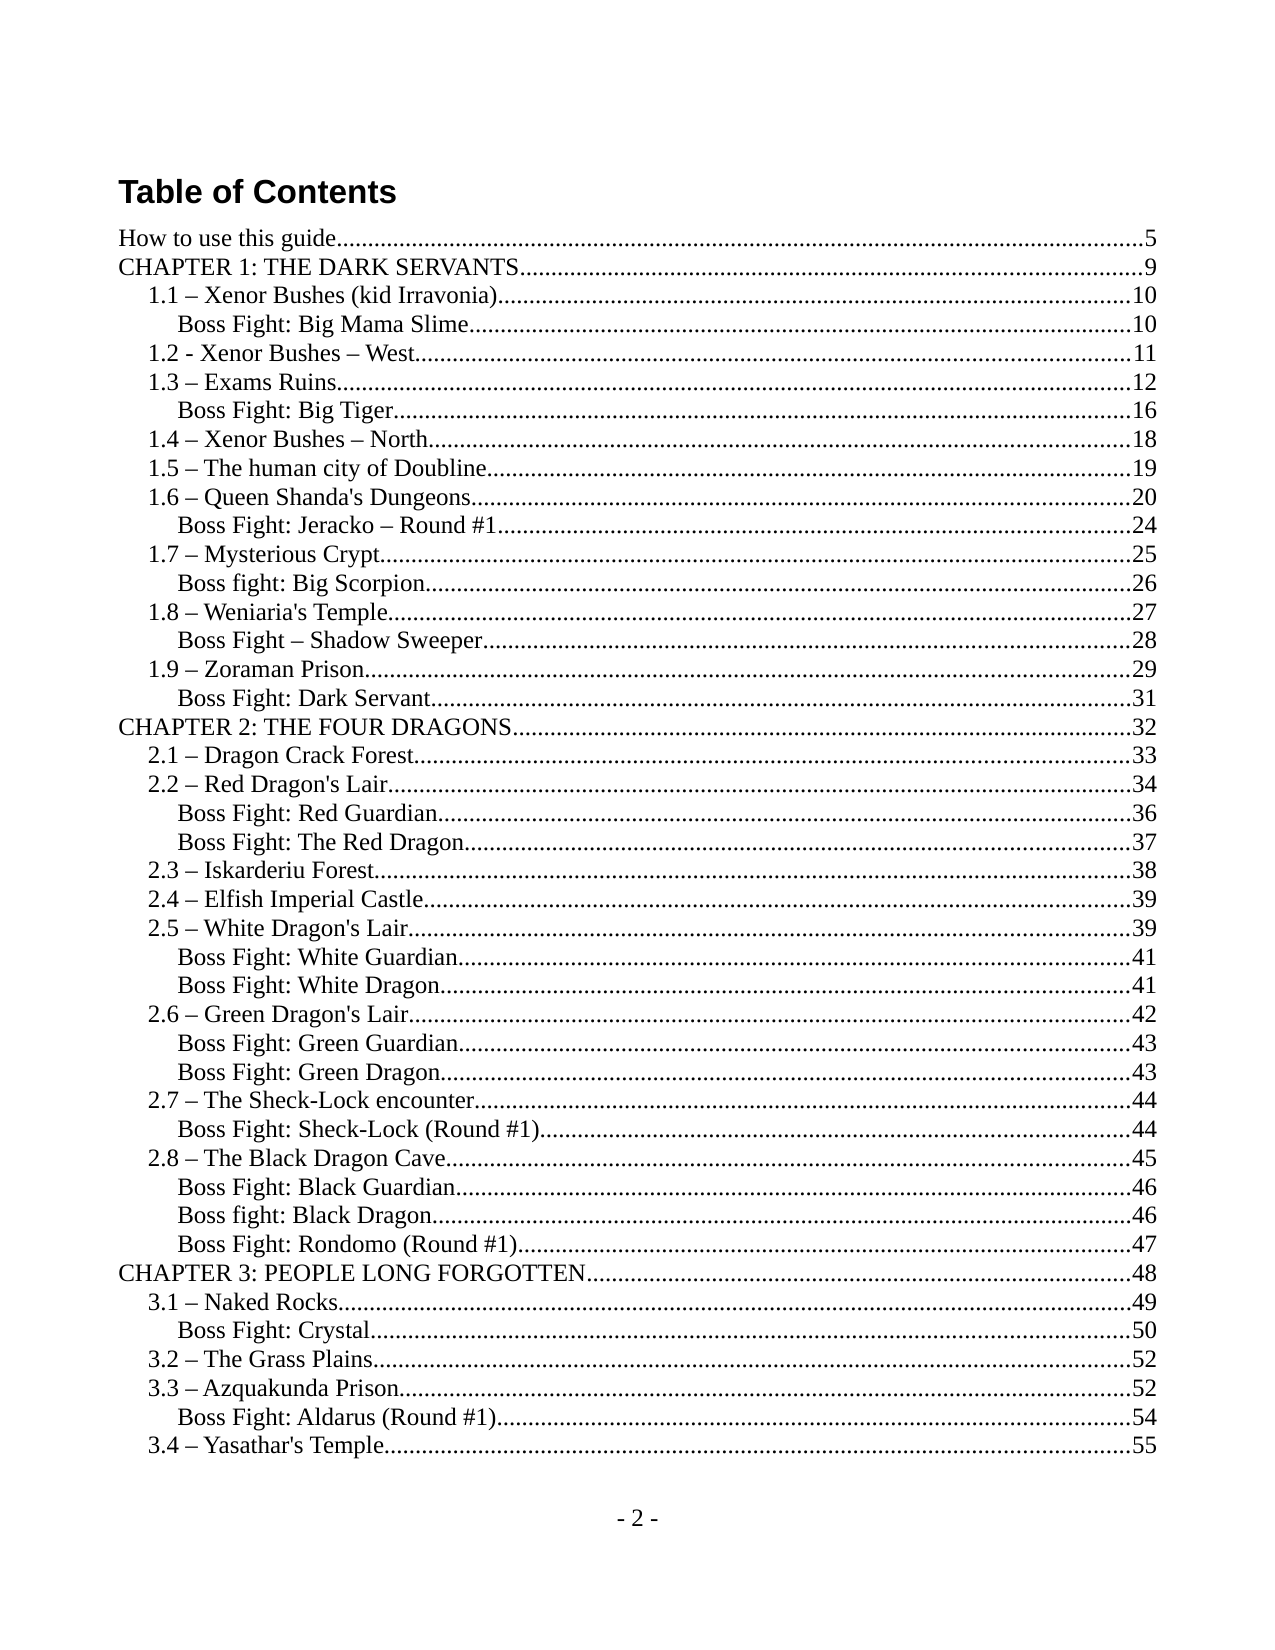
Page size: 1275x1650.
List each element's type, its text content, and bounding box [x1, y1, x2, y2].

text Boss Fight: Big Tiger 16 [177, 395, 1157, 424]
text 1.4 – Xenor Bushes – North 18 [148, 424, 1157, 453]
text 2.5 – White Dragon's Lair 39 [148, 913, 1157, 942]
text CHAPTER 2: THE FOUR DRAGONS 32 [118, 712, 1157, 740]
text 2.4 – Elfish Imperial Castle 39 [148, 884, 1157, 913]
text 1.7 – Mysterious Crypt 25 [148, 539, 1157, 568]
text 1.3 – Exams Ruins 12 [148, 367, 1157, 395]
text Boss Fight: Aldarus (Round #1) 54 [177, 1402, 1157, 1430]
text 3.3 – Azquakunda Prison 52 [148, 1373, 1157, 1402]
text 3.1 – Naked Rocks 49 [148, 1287, 1157, 1315]
text Boss Fight: Dark Servant 31 [177, 683, 1157, 712]
text 2.6 – Green Dragon's Lair 42 [148, 999, 1157, 1028]
text Boss Fight: Sheck-Lock (Round #1) 44 [177, 1114, 1157, 1143]
text CHAPTER 3: PEOPLE LONG FORGOTTEN 48 [118, 1258, 1157, 1287]
text Boss Fight: Rondomo (Round #1) 47 [177, 1229, 1157, 1258]
subtitle Table of Contents [118, 172, 1157, 210]
text CHAPTER 1: THE DARK SERVANTS 9 [118, 252, 1157, 280]
text 2.3 – Iskarderiu Forest 38 [148, 855, 1157, 884]
text Boss Fight: Big Mama Slime 10 [177, 309, 1157, 338]
text Boss Fight: Green Guardian 43 [177, 1028, 1157, 1057]
text 3.2 – The Grass Plains 52 [148, 1344, 1157, 1373]
text Boss Fight: Jeracko – Round #1 24 [177, 510, 1157, 539]
text Boss Fight: White Dragon 41 [177, 970, 1157, 999]
text 2.8 – The Black Dragon Cave 45 [148, 1143, 1157, 1172]
text 2.2 – Red Dragon's Lair 34 [148, 769, 1157, 798]
text Boss Fight: The Red Dragon 37 [177, 827, 1157, 855]
text Boss Fight: Black Guardian 46 [177, 1172, 1157, 1200]
text 1.5 – The human city of Doubline 19 [148, 453, 1157, 482]
text Boss Fight: White Guardian 41 [177, 942, 1157, 970]
text Boss Fight – Shadow Sweeper 28 [177, 625, 1157, 654]
text 2.7 – The Sheck-Lock encounter 44 [148, 1085, 1157, 1114]
text 1.1 – Xenor Bushes (kid Irravonia) 10 [148, 280, 1157, 309]
text Boss Fight: Green Dragon 43 [177, 1057, 1157, 1085]
text 1.9 – Zoraman Prison 29 [148, 654, 1157, 683]
text Boss Fight: Red Guardian 36 [177, 798, 1157, 827]
text Boss Fight: Crystal 50 [177, 1315, 1157, 1344]
text 1.6 – Queen Shanda's Dungeons 20 [148, 482, 1157, 510]
text 2.1 – Dragon Crack Forest 33 [148, 740, 1157, 769]
text 1.8 – Weniaria's Temple 27 [148, 597, 1157, 625]
text 3.4 – Yasathar's Temple 55 [148, 1430, 1157, 1459]
text How to use this guide 5 [118, 223, 1157, 252]
text Boss fight: Black Dragon 46 [177, 1200, 1157, 1229]
text 1.2 - Xenor Bushes – West 11 [148, 338, 1157, 367]
text Boss fight: Big Scorpion 26 [177, 568, 1157, 597]
